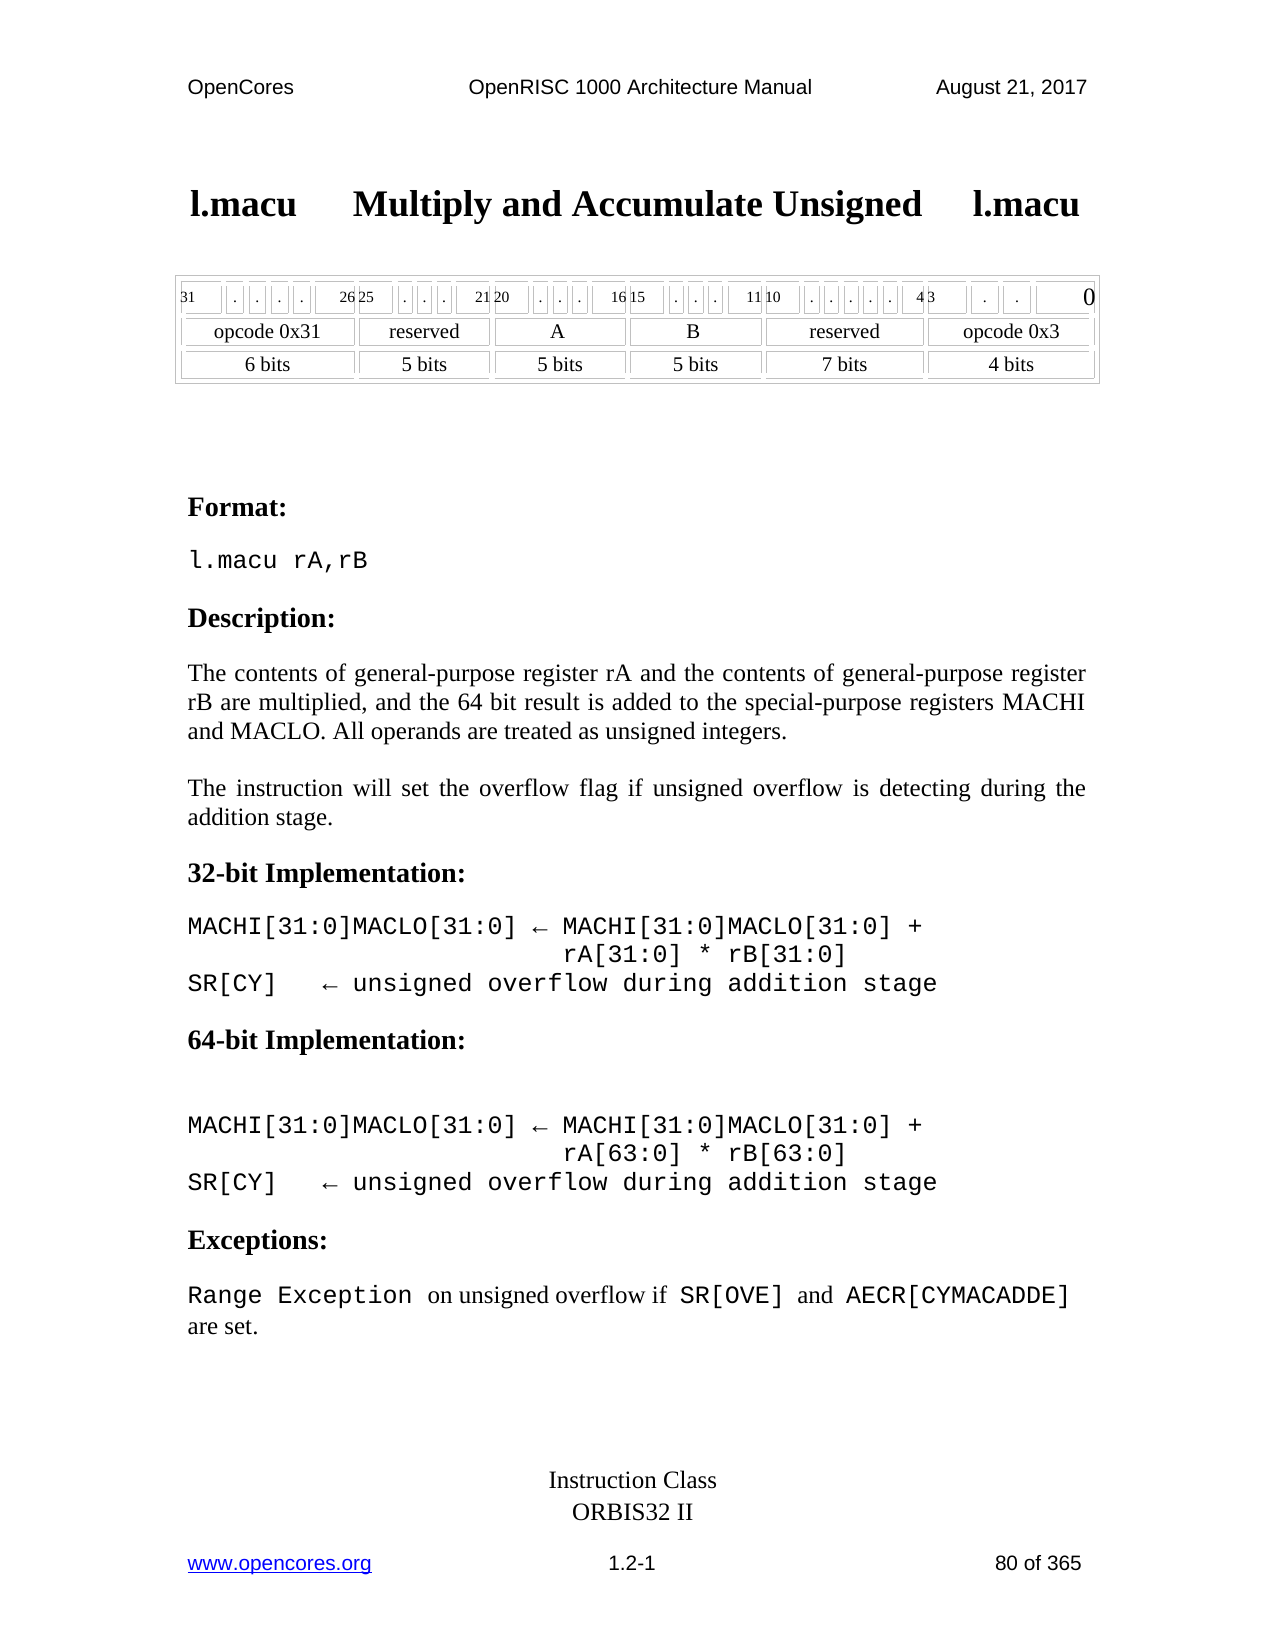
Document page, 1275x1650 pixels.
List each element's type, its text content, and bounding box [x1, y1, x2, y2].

text MACHI[31:0]MACLO[31:0] ← MACHI[31:0]MACLO[31:0] + [187, 913, 1087, 942]
text 32-bit Implementation: [187, 856, 1087, 888]
text 64-bit Implementation: [187, 1023, 1087, 1056]
text Description: [187, 601, 1087, 633]
text The contents of general-purpose register rA and the contents of general-purpose register rB are multiplied, and the 64 bit result is added to the special-purpose registers MACHI and MACLO. All operands are treated as unsigned integers. [187, 658, 1087, 745]
text rA[31:0] * rB[31:0] [187, 942, 1087, 970]
text Exceptions: [187, 1223, 1087, 1255]
text SR[CY] ← unsigned overflow during addition stage [187, 970, 1087, 998]
text MACHI[31:0]MACLO[31:0] ← MACHI[31:0]MACLO[31:0] + [187, 1081, 1087, 1141]
text SR[CY] ← unsigned overflow during addition stage [187, 1169, 1087, 1198]
text The instruction will set the overflow flag if unsigned overflow is detecting during the addition stage. [187, 773, 1087, 831]
text Range Exception on unsigned overflow if SR[OVE] and AECR[CYMACADDE] are set. [187, 1280, 1087, 1340]
text l.macu rA,rB [187, 548, 1087, 576]
text Format: [187, 490, 1087, 523]
text rA[63:0] * rB[63:0] [187, 1141, 1087, 1169]
